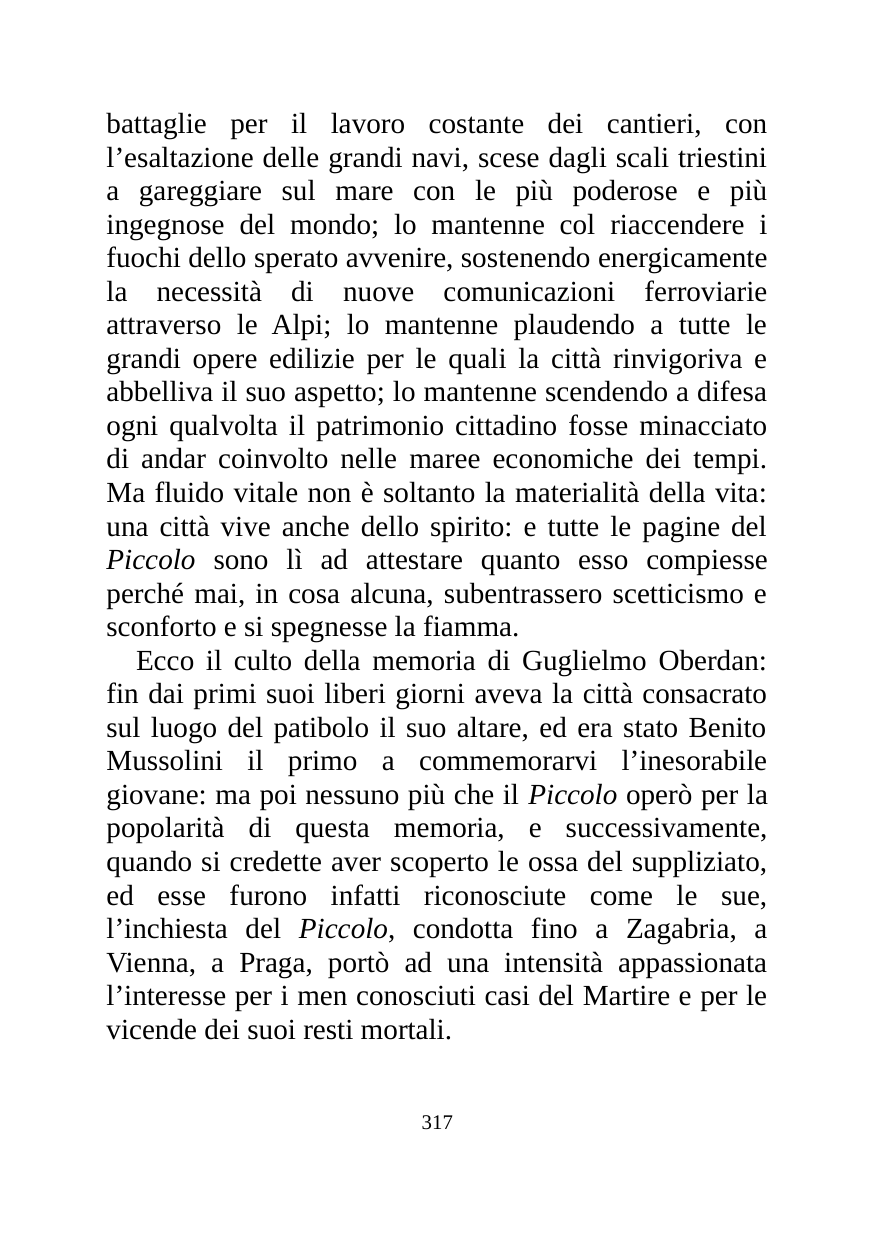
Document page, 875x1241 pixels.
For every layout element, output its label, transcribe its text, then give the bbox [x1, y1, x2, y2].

text battaglie per il lavoro costante dei cantieri, con l’esaltazione delle grandi navi, scese dagli scali triestini a gareggiare sul mare con le più poderose e più ingegnose del mondo; lo mantenne col riaccendere i fuochi dello sperato avvenire, sostenendo energicamente la necessità di nuove comunicazioni ferroviarie attraverso le Alpi; lo mantenne plaudendo a tutte le grandi opere edilizie per le quali la città rinvigoriva e abbelliva il suo aspetto; lo mantenne scendendo a difesa ogni qualvolta il patrimonio cittadino fosse minacciato di andar coinvolto nelle maree economiche dei tempi. Ma fluido vitale non è soltanto la materialità della vita: una città vive anche dello spirito: e tutte le pagine del Piccolo sono lì ad attestare quanto esso compiesse perché mai, in cosa alcuna, subentrassero scetticismo e sconforto e si spegnesse la fiamma. [106, 106, 768, 643]
text Ecco il culto della memoria di Guglielmo Oberdan: fin dai primi suoi liberi giorni aveva la città consacrato sul luogo del patibolo il suo altare, ed era stato Benito Mussolini il primo a commemorarvi l’inesorabile giovane: ma poi nessuno più che il Piccolo operò per la popolarità di questa memoria, e successivamente, quando si credette aver scoperto le ossa del suppliziato, ed esse furono infatti riconosciute come le sue, l’inchiesta del Piccolo, condotta fino a Zagabria, a Vienna, a Praga, portò ad una intensità appassionata l’interesse per i men conosciuti casi del Martire e per le vicende dei suoi resti mortali. [106, 643, 768, 1045]
